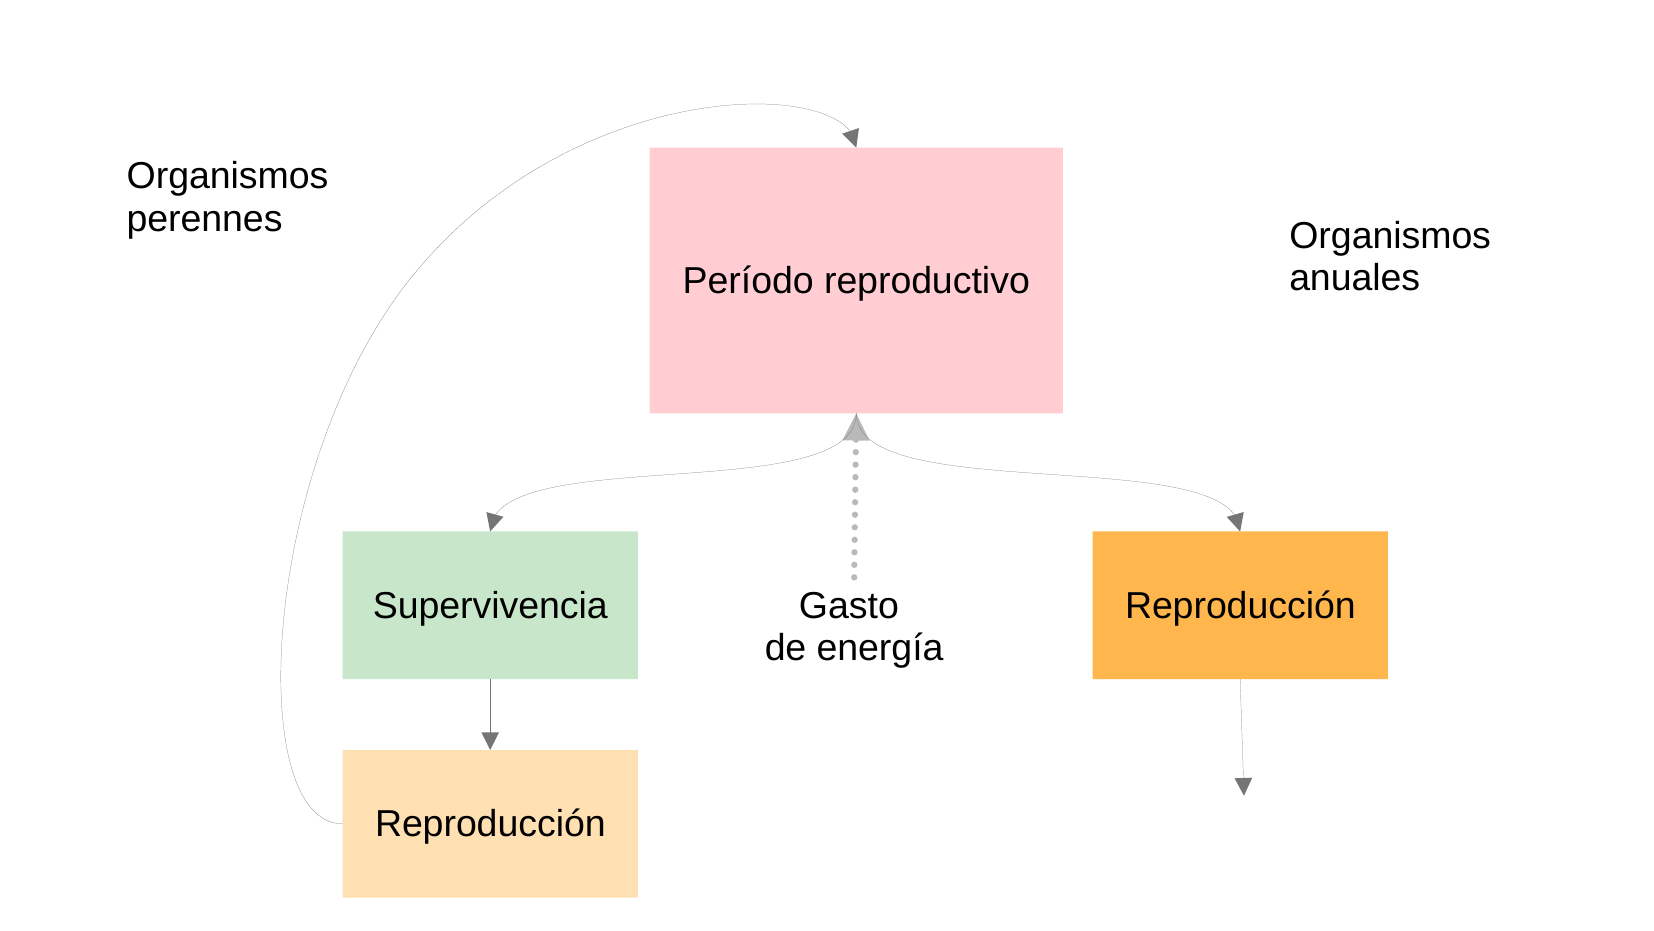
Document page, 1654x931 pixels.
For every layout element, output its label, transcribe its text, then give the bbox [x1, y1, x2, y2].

text_box Organismos perennes [111, 147, 344, 247]
text_box Supervivencia [342, 531, 638, 680]
text_box Período reproductivo [649, 147, 1063, 414]
text_box Reproducción [1092, 531, 1388, 680]
text_box Reproducción [342, 750, 638, 898]
text_box Organismos anuales [1274, 206, 1506, 306]
text_box Gasto de energía [750, 577, 959, 677]
